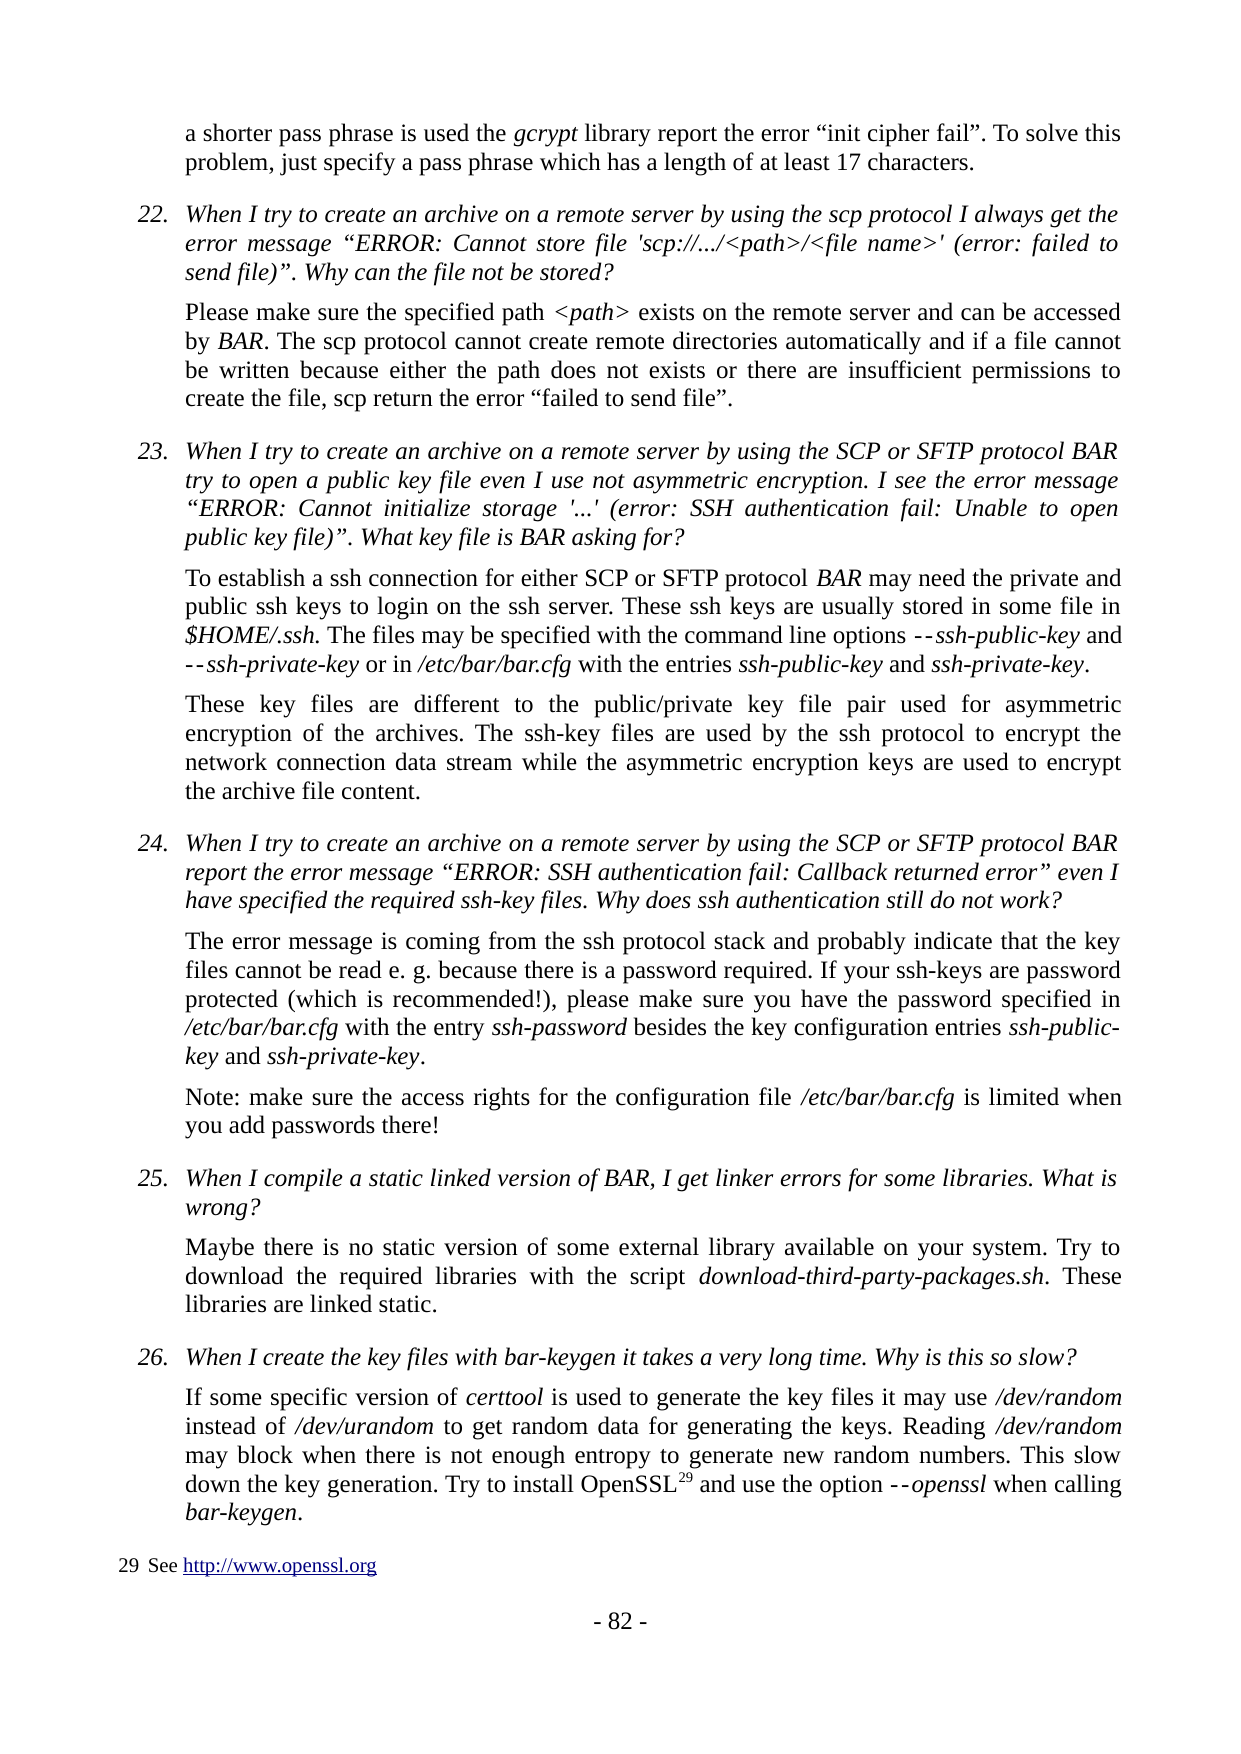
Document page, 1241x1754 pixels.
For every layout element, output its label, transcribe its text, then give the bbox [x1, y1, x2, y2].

text The error message is coming from the ssh protocol stack and probably indicate that the key files cannot be read e. g. because there is a password required. If your ssh-keys are password protected (which is recommended!), please make sure you have the password specified in /etc/bar/bar.cfg with the entry ssh-password besides the key configuration entries ssh-public-key and ssh-private-key. [185, 926, 1122, 1070]
text See http://www.openssl.org [118, 1553, 1122, 1577]
text These key files are different to the public/private key file pair used for asymmetric encryption of the archives. The ssh-key files are used by the ssh protocol to encrypt the network connection data stream while the asymmetric encryption keys are used to encrypt the archive file content. [185, 689, 1122, 804]
list When I compile a static linked version of BAR, I get linker errors for some libraries. What is wrong? [138, 1163, 1122, 1220]
list When I create the key files with bar-keygen it takes a very long time. Why is this so slow? [138, 1342, 1122, 1371]
text If some specific version of certtool is used to generate the key files it may use /dev/random instead of /dev/urandom to get random data for generating the keys. Reading /dev/random may block when there is not enough entropy to generate new random numbers. This slow down the key generation. Try to install OpenSSL and use the option ‑‑openssl when calling bar-keygen. [185, 1382, 1122, 1526]
list When I try to create an archive on a remote server by using the scp protocol I always get the error message “ERROR: Cannot store file 'scp://.../<path>/<file name>' (error: failed to send file)”. Why can the file not be stored? [138, 199, 1122, 286]
text a shorter pass phrase is used the gcrypt library report the error “init cipher fail”. To solve this problem, just specify a pass phrase which has a length of at least 17 characters. [185, 118, 1122, 176]
text Note: make sure the access rights for the configuration file /etc/bar/bar.cfg is limited when you add passwords there! [185, 1082, 1122, 1139]
text Maybe there is no static version of some external library available on your system. Try to download the required libraries with the script download-third-party-packages.sh. These libraries are linked static. [185, 1232, 1122, 1318]
text Please make sure the specified path <path> exists on the remote server and can be accessed by BAR. The scp protocol cannot create remote directories automatically and if a file cannot be written because either the path does not exists or there are insufficient permissions to create the file, scp return the error “failed to send file”. [185, 297, 1122, 412]
list When I try to create an archive on a remote server by using the SCP or SFTP protocol BAR report the error message “ERROR: SSH authentication fail: Callback returned error” even I have specified the required ssh-key files. Why does ssh authentication still do not work? [138, 828, 1122, 914]
list When I try to create an archive on a remote server by using the SCP or SFTP protocol BAR try to open a public key file even I use not asymmetric encryption. I see the error message “ERROR: Cannot initialize storage '...' (error: SSH authentication fail: Unable to open public key file)”. What key file is BAR asking for? [138, 436, 1122, 551]
text To establish a ssh connection for either SCP or SFTP protocol BAR may need the private and public ssh keys to login on the ssh server. These ssh keys are usually stored in some file in $HOME/.ssh. The files may be specified with the command line options ‑‑ssh-public-key and ‑‑ssh-private-key or in /etc/bar/bar.cfg with the entries ssh-public-key and ssh-private-key. [185, 563, 1122, 678]
